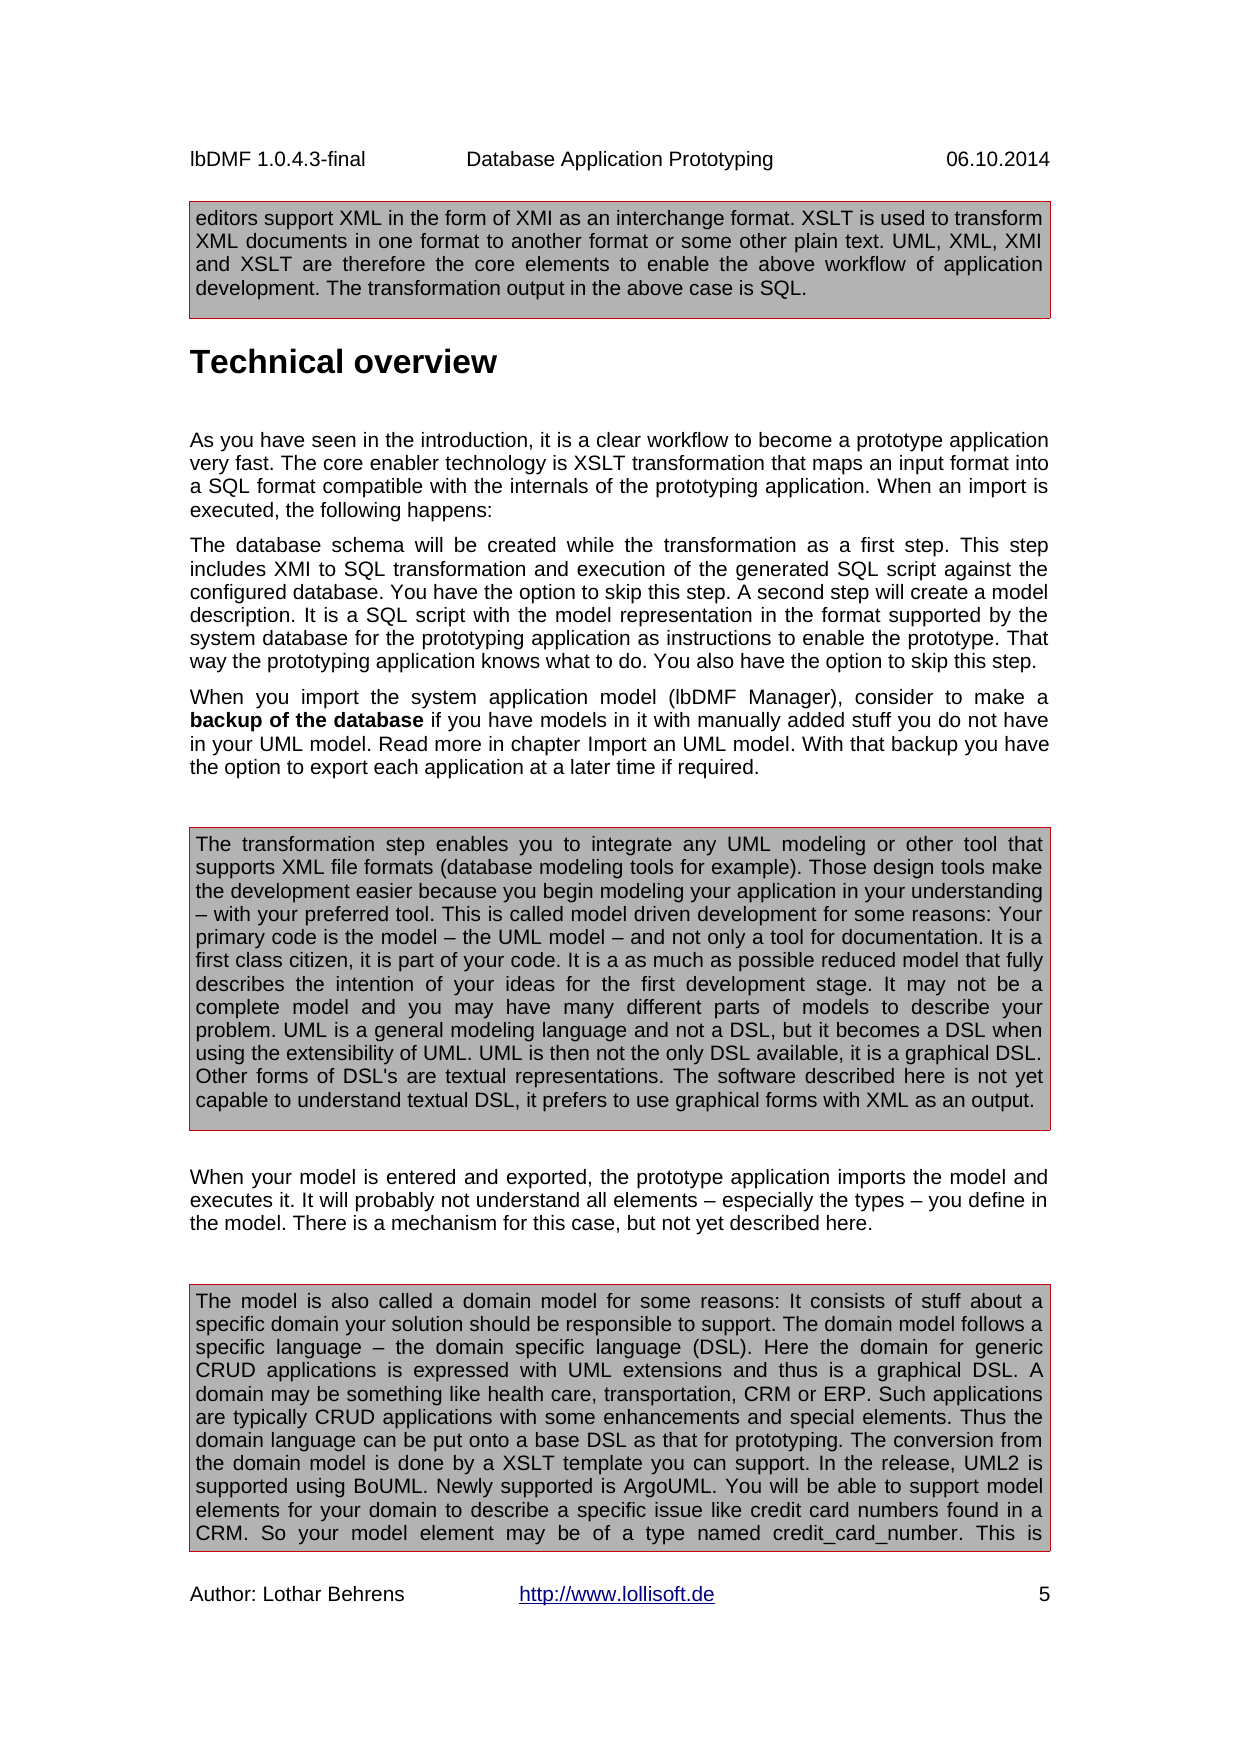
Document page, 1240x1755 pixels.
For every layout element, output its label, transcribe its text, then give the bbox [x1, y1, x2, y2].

table_header editors support XML in the form of XMI as an interchange format. XSLT is used to transform XML documents in one format to another format or some other plain text. UML, XML, XMI and XSLT are therefore the core elements to enable the above workflow of application development. The transformation output in the above case is SQL. [190, 202, 1050, 318]
table_header The model is also called a domain model for some reasons: It consists of stuff about a specific domain your solution should be responsible to support. The domain model follows a specific language – the domain specific language (DSL). Here the domain for generic CRUD applications is expressed with UML extensions and thus is a graphical DSL. A domain may be something like health care, transportation, CRM or ERP. Such applications are typically CRUD applications with some enhancements and special elements. Thus the domain language can be put onto a base DSL as that for prototyping. The conversion from the domain model is done by a XSLT template you can support. In the release, UML2 is supported using BoUML. Newly supported is ArgoUML. You will be able to support model elements for your domain to describe a specific issue like credit card numbers found in a CRM. So your model element may be of a type named credit_card_number. This is [190, 1285, 1050, 1551]
text When you import the system application model (lbDMF Manager), consider to make a backup of the database if you have models in it with manually added stuff you do not have in your UML model. Read more in chapter Import an UML model. With that backup you have the option to export each application at a later time if required. [189, 686, 1050, 779]
text The database schema will be created while the transformation as a first step. This step includes XMI to SQL transformation and execution of the generated SQL script against the configured database. You have the option to skip this step. A second step will create a model description. It is a SQL script with the model representation in the format supported by the system database for the prototyping application as instructions to enable the prototype. That way the prototyping application knows what to do. You also have the option to skip this step. [189, 534, 1050, 673]
text As you have seen in the introduction, it is a clear workflow to become a prototype application very fast. The core enabler technology is XSLT transformation that maps an input format into a SQL format compatible with the internals of the prototyping application. When an import is executed, the following happens: [189, 428, 1050, 521]
text When your model is entered and exported, the prototype application imports the model and executes it. It will probably not understand all elements – especially the types – you define in the model. There is a mechanism for this case, but not yet described here. [189, 1166, 1050, 1235]
table_header The transformation step enables you to integrate any UML modeling or other tool that supports XML file formats (database modeling tools for example). Those design tools make the development easier because you begin modeling your application in your understanding – with your preferred tool. This is called model driven development for some reasons: Your primary code is the model – the UML model – and not only a tool for documentation. It is a first class citizen, it is part of your code. It is a as much as possible reduced model that fully describes the intention of your ideas for the first development stage. It may not be a complete model and you may have many different parts of models to describe your problem. UML is a general modeling language and not a DSL, but it becomes a DSL when using the extensibility of UML. UML is then not the only DSL available, it is a graphical DSL. Other forms of DSL's are textual representations. The software described here is not yet capable to understand textual DSL, it prefers to use graphical forms with XML as an output. [190, 828, 1050, 1130]
subtitle Technical overview [189, 343, 1050, 380]
